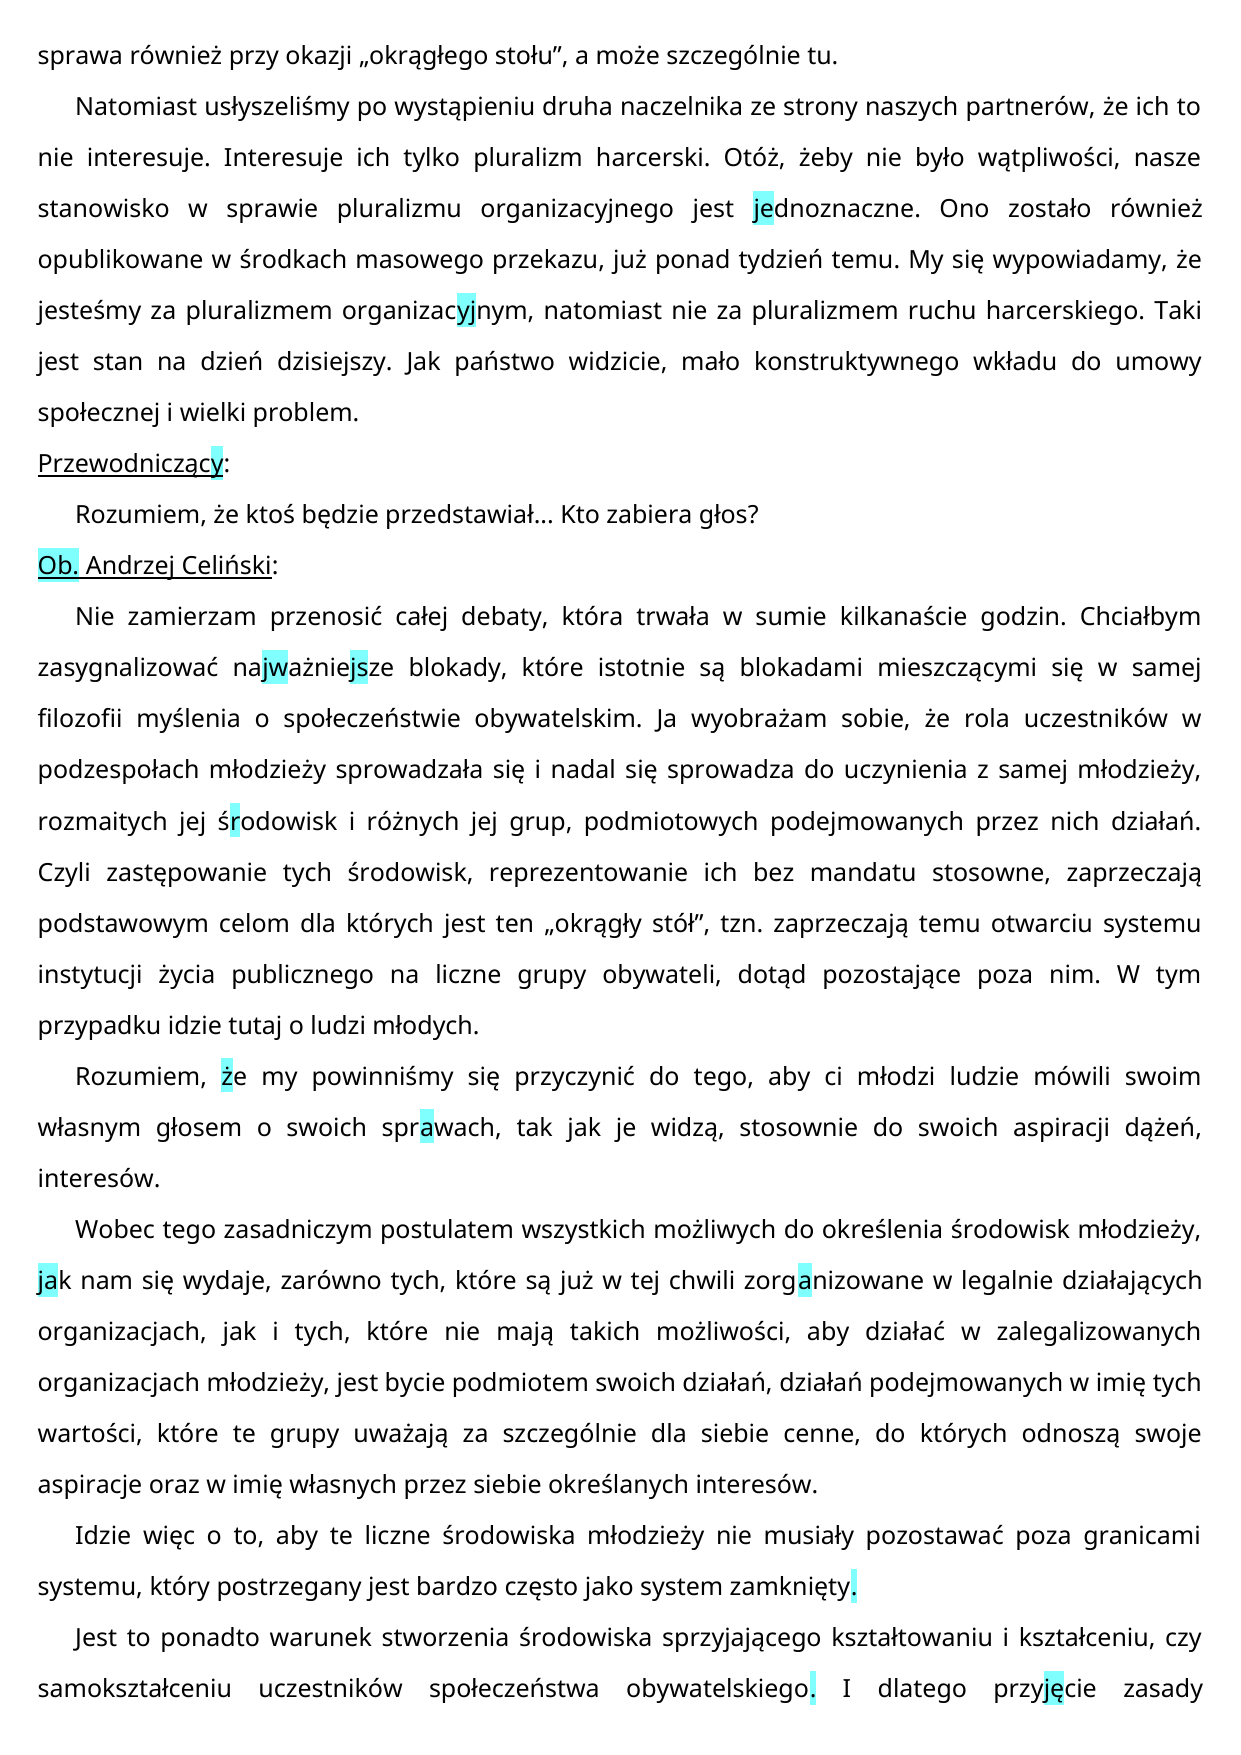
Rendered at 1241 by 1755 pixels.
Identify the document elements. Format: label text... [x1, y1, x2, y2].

text Natomiast usłyszeliśmy po wystąpieniu druha naczelnika ze strony naszych partnerów, że ich to nie interesuje. Interesuje ich tylko pluralizm harcerski. Otóż, żeby nie było wątpliwości, nasze stanowisko w sprawie pluralizmu organizacyjnego jest jednoznaczne. Ono zostało również opublikowane w środkach masowego przekazu, już ponad tydzień temu. My się wypowiadamy, że jesteśmy za pluralizmem organizacyjnym, natomiast nie za pluralizmem ruchu harcerskiego. Taki jest stan na dzień dzisiejszy. Jak państwo widzicie, mało konstruktywnego wkładu do umowy społecznej i wielki problem. [37, 88, 1203, 429]
text Idzie więc o to, aby te liczne środowiska młodzieży nie musiały pozostawać poza granicami systemu, który postrzegany jest bardzo często jako system zamknięty. [37, 1518, 1203, 1603]
text Przewodniczący: [37, 446, 1203, 480]
text Wobec tego zasadniczym postulatem wszystkich możliwych do określenia środowisk młodzieży, jak nam się wydaje, zarówno tych, które są już w tej chwili zorganizowane w legalnie działających organizacjach, jak i tych, które nie mają takich możliwości, aby działać w zalegalizowanych organizacjach młodzieży, jest bycie podmiotem swoich działań, działań podejmowanych w imię tych wartości, które te grupy uważają za szczególnie dla siebie cenne, do których odnoszą swoje aspiracje oraz w imię własnych przez siebie określanych interesów. [37, 1211, 1203, 1501]
text Ob. Andrzej Celiński: [37, 548, 1203, 582]
text Rozumiem, że ktoś będzie przedstawiał... Kto zabiera głos? [37, 497, 1203, 531]
text sprawa również przy okazji „okrągłego stołu”, a może szczególnie tu. [37, 37, 1203, 72]
text Nie zamierzam przenosić całej debaty, która trwała w sumie kilkanaście godzin. Chciałbym zasygnalizować najważniejsze blokady, które istotnie są blokadami mieszczącymi się w samej filozofii myślenia o społeczeństwie obywatelskim. Ja wyobrażam sobie, że rola uczestników w podzespołach młodzieży sprowadzała się i nadal się sprowadza do uczynienia z samej młodzieży, rozmaitych jej środowisk i różnych jej grup, podmiotowych podejmowanych przez nich działań. Czyli zastępowanie tych środowisk, reprezentowanie ich bez mandatu stosowne, zaprzeczają podstawowym celom dla których jest ten „okrągły stół”, tzn. zaprzeczają temu otwarciu systemu instytucji życia publicznego na liczne grupy obywateli, dotąd pozostające poza nim. W tym przypadku idzie tutaj o ludzi młodych. [37, 599, 1203, 1041]
text Rozumiem, że my powinniśmy się przyczynić do tego, aby ci młodzi ludzie mówili swoim własnym głosem o swoich sprawach, tak jak je widzą, stosownie do swoich aspiracji dążeń, interesów. [37, 1058, 1203, 1194]
text Jest to ponadto warunek stworzenia środowiska sprzyjającego kształtowaniu i kształceniu, czy samokształceniu uczestników społeczeństwa obywatelskiego. I dlatego przyjęcie zasady [37, 1620, 1203, 1705]
